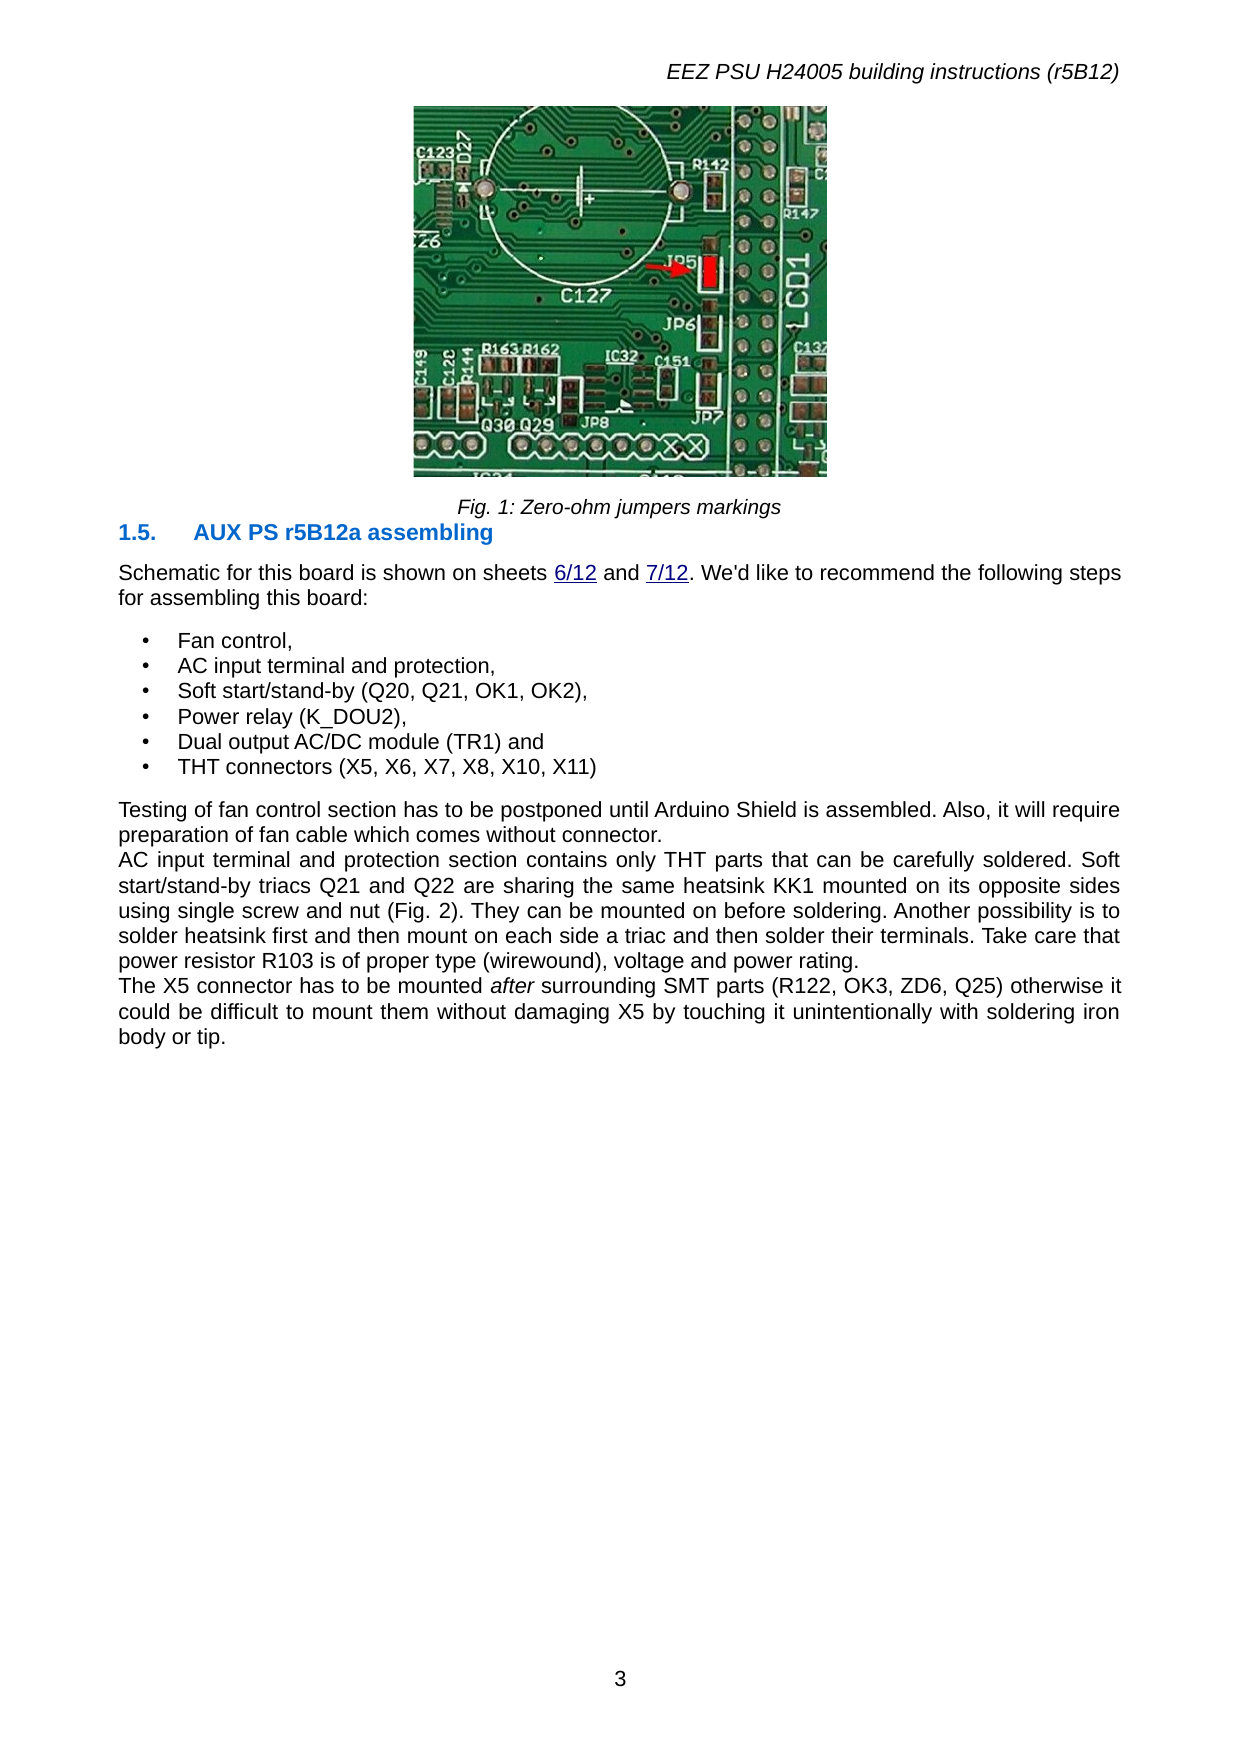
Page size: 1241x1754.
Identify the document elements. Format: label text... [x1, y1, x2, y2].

list Fan control, [142, 628, 1110, 653]
text The X5 connector has to be mounted after surrounding SMT parts (R122, OK3, ZD6, Q25) otherwise it could be difficult to mount them without damaging X5 by touching it unintentionally with soldering iron body or tip. [118, 973, 1122, 1049]
text AC input terminal and protection section contains only THT parts that can be carefully soldered. Soft start/stand-by triacs Q21 and Q22 are sharing the same heatsink KK1 mounted on its opposite sides using single screw and nut (Fig. 2). They can be mounted on before soldering. Another possibility is to solder heatsink first and then mount on each side a triac and then solder their terminals. Take care that power resistor R103 is of proper type (wirewound), voltage and power rating. [118, 847, 1122, 973]
list Soft start/stand-by (Q20, Q21, OK1, OK2), [142, 678, 1110, 703]
list Fig. 1: Zero-ohm jumpers markings [413, 477, 827, 519]
list THT connectors (X5, X6, X7, X8, X10, X11) [142, 754, 1110, 779]
list AC input terminal and protection, [142, 653, 1110, 678]
picture [413, 106, 827, 477]
subtitle AUX PS r5B12a assembling [118, 477, 1122, 545]
list Power relay (K_DOU2), [142, 703, 1110, 729]
text Schematic for this board is shown on sheets 6/12 and 7/12. We'd like to recommend the following steps for assembling this board: [118, 560, 1122, 610]
text Testing of fan control section has to be postponed until Arduino Shield is assembled. Also, it will require preparation of fan cable which comes without connector. [118, 797, 1122, 847]
list Dual output AC/DC module (TR1) and [142, 729, 1110, 754]
